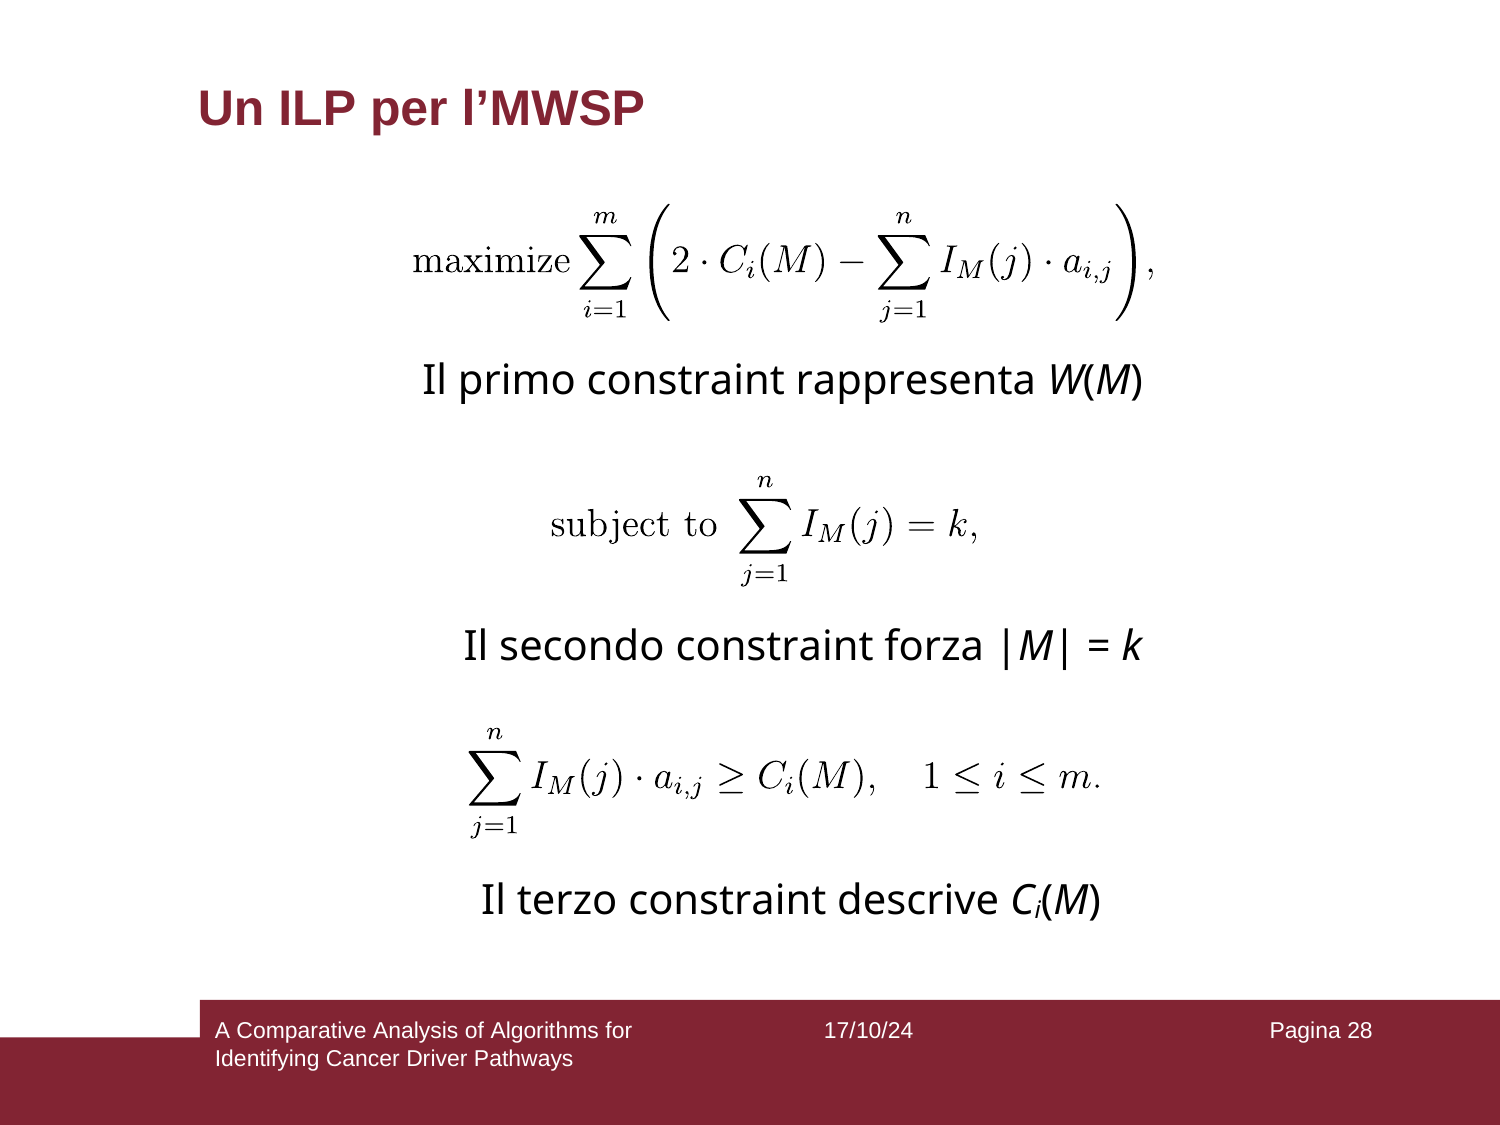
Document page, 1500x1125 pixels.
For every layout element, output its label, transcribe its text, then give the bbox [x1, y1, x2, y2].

text_box A Comparative Analysis of Algorithms for Identifying Cancer Driver Pathways [199, 1008, 676, 1084]
picture [468, 727, 1100, 839]
title Un ILP per l’MWSP [183, 67, 1400, 150]
picture [413, 203, 1153, 323]
text_box 17/10/24 [712, 1008, 1026, 1084]
text_box Il secondo constraint forza |M| = k [448, 611, 1217, 727]
text_box Pagina <number> [1074, 1008, 1388, 1084]
text_box Il terzo constraint descrive Ci(M) [466, 865, 1235, 981]
picture [551, 475, 977, 587]
text_box Il primo constraint rappresenta W(M) [407, 345, 1176, 461]
